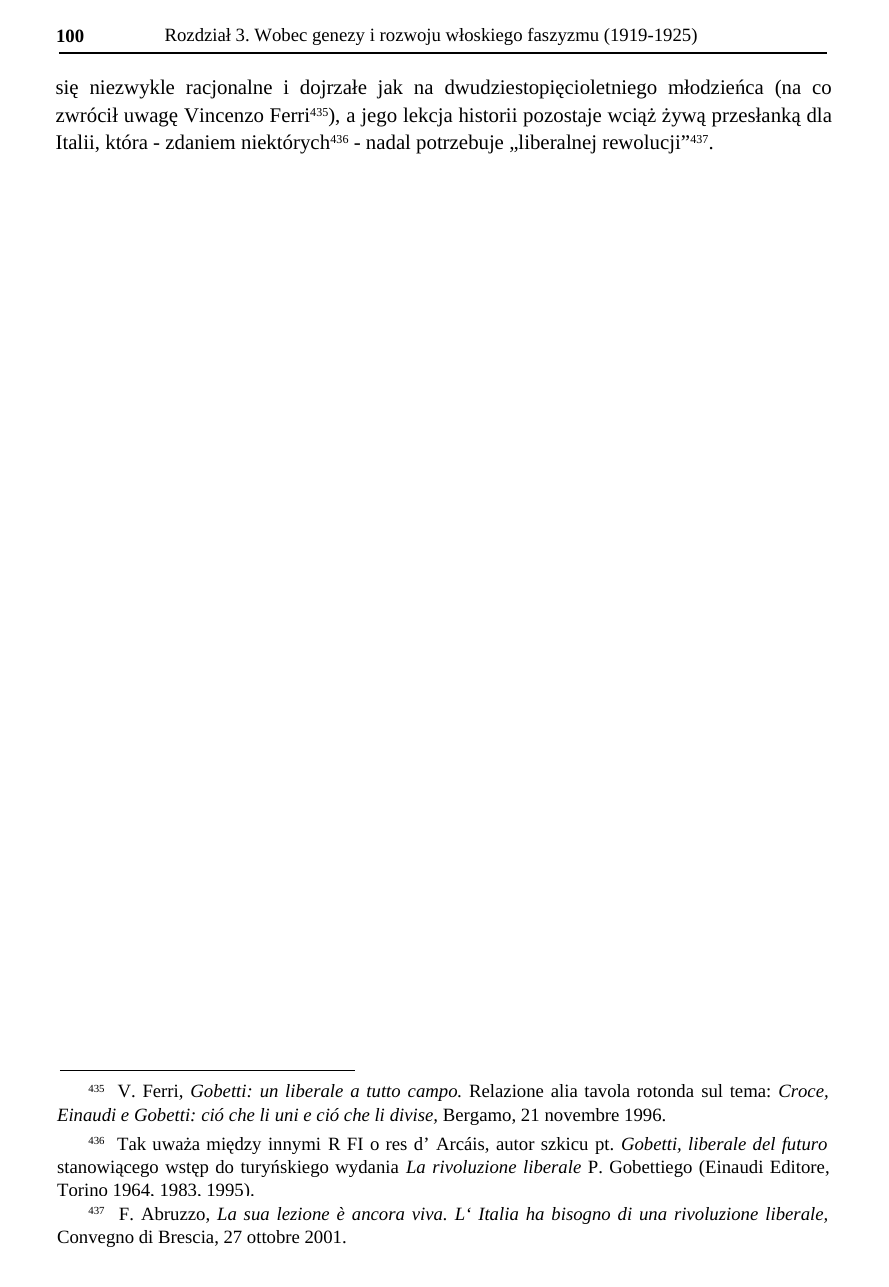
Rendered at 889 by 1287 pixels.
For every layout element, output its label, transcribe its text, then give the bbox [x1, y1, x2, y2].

text 436 Tak uważa między innymi R FI o res d’ Arcáis, autor szkicu pt. Gobetti, liberale del futuro stanowiącego wstęp do turyńskiego wydania La rivoluzione liberale P. Gobettiego (Einaudi Editore, Torino 1964, 1983, 1995). [57, 1132, 830, 1196]
text 100 [56, 25, 89, 47]
text 437 F. Abruzzo, La sua lezione è ancora viva. L‘ Italia ha bisogno di una rivoluzione liberale, Convegno di Brescia, 27 ottobre 2001. [57, 1202, 830, 1247]
text 435 V. Ferri, Gobetti: un liberale a tutto campo. Relazione alia tavola rotonda sul tema: Croce, Einaudi e Gobetti: ció che li uni e ció che li divise, Bergamo, 21 novembre 1996. [57, 1080, 830, 1125]
text się niezwykle racjonalne i dojrzałe jak na dwudziestopięcioletniego młodzieńca (na co zwrócił uwagę Vincenzo Ferri435), a jego lekcja historii pozostaje wciąż żywą przesłanką dla Italii, która - zdaniem niektórych436 - nadal potrzebuje „libe­ralnej rewolucji”437. [55, 75, 833, 154]
text Rozdział 3. Wobec genezy i rozwoju włoskiego faszyzmu (1919-1925) [164, 24, 717, 46]
